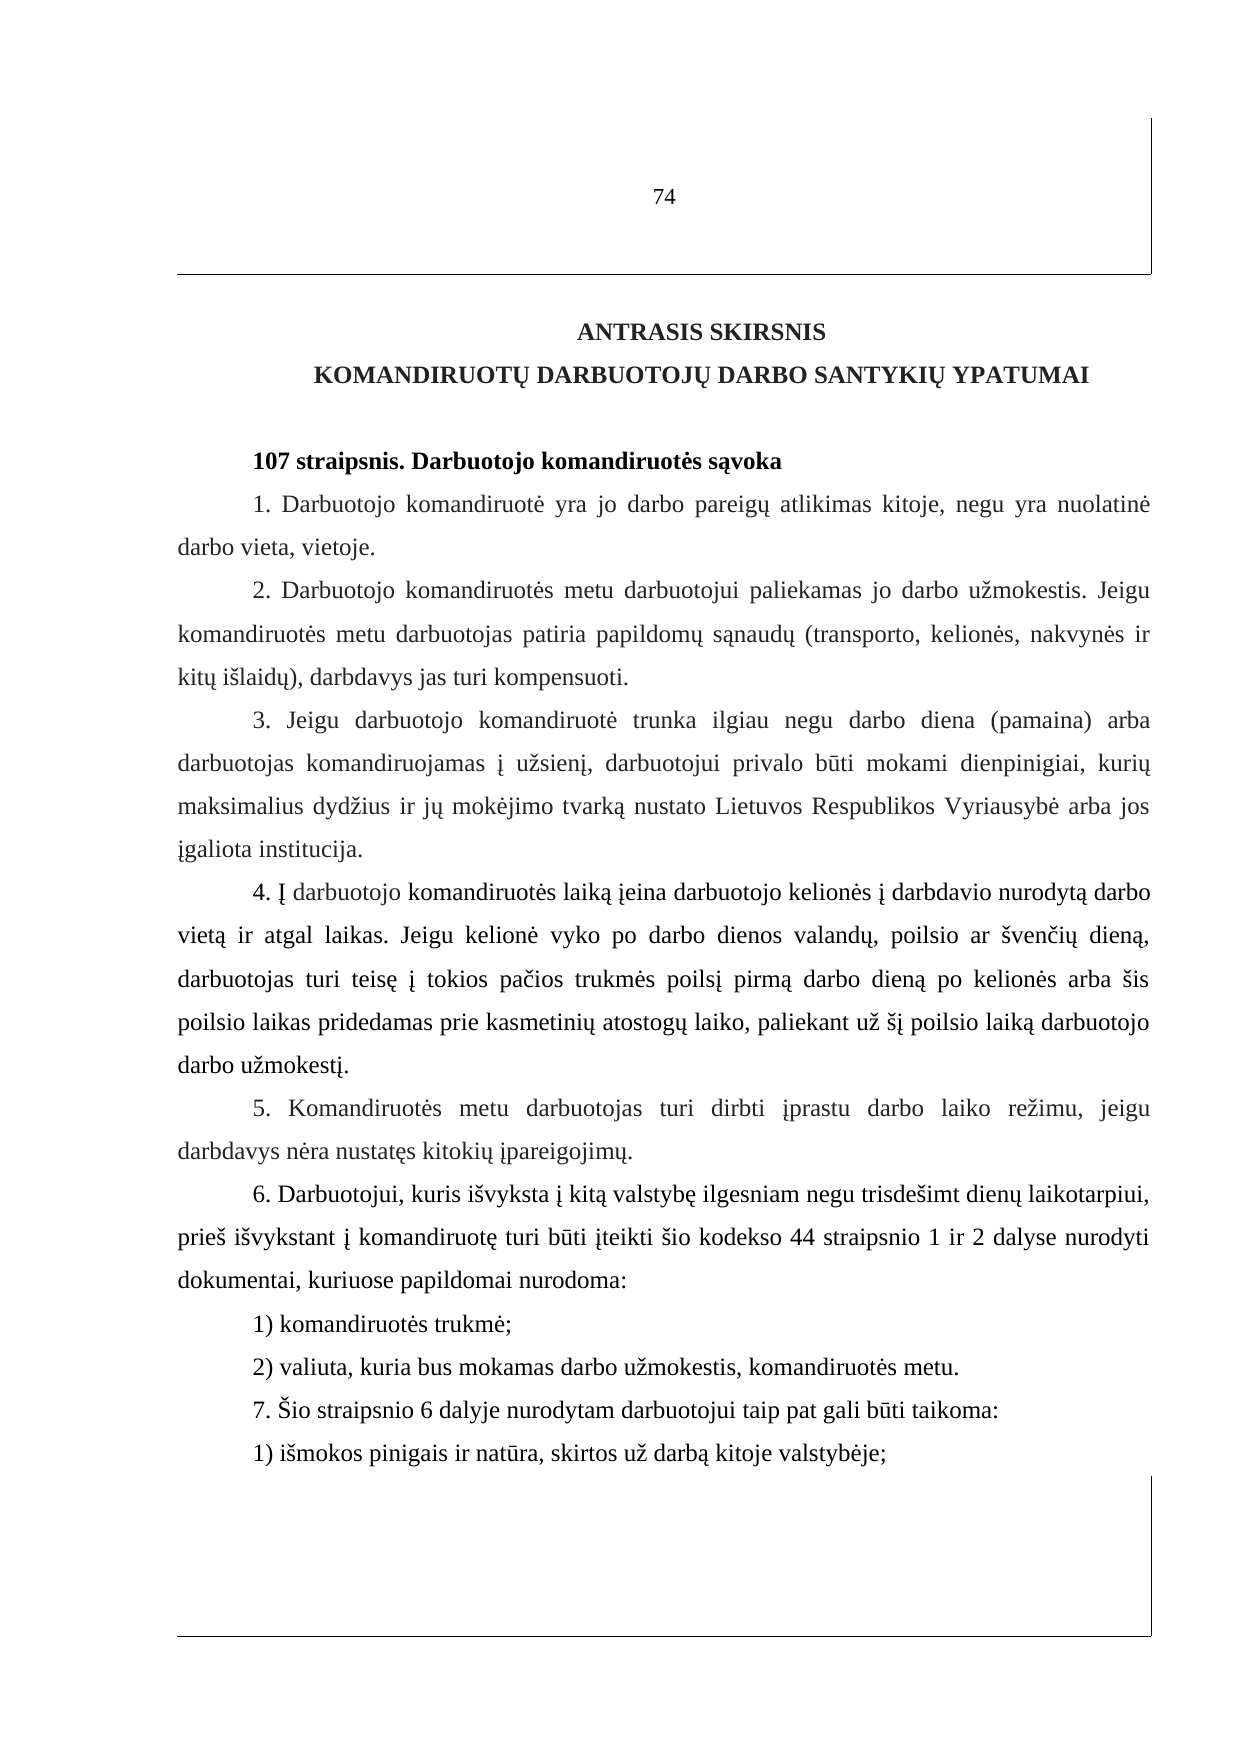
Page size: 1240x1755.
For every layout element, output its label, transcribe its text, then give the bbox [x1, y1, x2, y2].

text 4. Į darbuotojo komandiruotės laiką įeina darbuotojo kelionės į darbdavio nurodytą darbo vietą ir atgal laikas. Jeigu kelionė vyko po darbo dienos valandų, poilsio ar švenčių dieną, darbuotojas turi teisę į tokios pačios trukmės poilsį pirmą darbo dieną po kelionės arba šis poilsio laikas pridedamas prie kasmetinių atostogų laiko, paliekant už šį poilsio laiką darbuotojo darbo užmokestį. [177, 877, 1151, 1079]
text 107 straipsnis. Darbuotojo komandiruotės sąvoka [177, 446, 1151, 475]
text 7. Šio straipsnio 6 dalyje nurodytam darbuotojui taip pat gali būti taikoma: [177, 1395, 1151, 1424]
text 3. Jeigu darbuotojo komandiruotė trunka ilgiau negu darbo diena (pamaina) arba darbuotojas komandiruojamas į užsienį, darbuotojui privalo būti mokami dienpinigiai, kurių maksimalius dydžius ir jų mokėjimo tvarką nustato Lietuvos Respublikos Vyriausybė arba jos įgaliota institucija. [177, 705, 1151, 863]
text KOMANDIRUOTŲ DARBUOTOJŲ DARBO SANTYKIŲ YPATUMAI [177, 360, 1151, 389]
text 1) komandiruotės trukmė; [177, 1309, 1151, 1337]
text 1. Darbuotojo komandiruotė yra jo darbo pareigų atlikimas kitoje, negu yra nuolatinė darbo vieta, vietoje. [177, 489, 1151, 561]
text 5. Komandiruotės metu darbuotojas turi dirbti įprastu darbo laiko režimu, jeigu darbdavys nėra nustatęs kitokių įpareigojimų. [177, 1093, 1151, 1165]
text 2. Darbuotojo komandiruotės metu darbuotojui paliekamas jo darbo užmokestis. Jeigu komandiruotės metu darbuotojas patiria papildomų sąnaudų (transporto, kelionės, nakvynės ir kitų išlaidų), darbdavys jas turi kompensuoti. [177, 576, 1151, 691]
text 6. Darbuotojui, kuris išvyksta į kitą valstybę ilgesniam negu trisdešimt dienų laikotarpiui, prieš išvykstant į komandiruotę turi būti įteikti šio kodekso 44 straipsnio 1 ir 2 dalyse nurodyti dokumentai, kuriuose papildomai nurodoma: [177, 1179, 1151, 1294]
text 1) išmokos pinigais ir natūra, skirtos už darbą kitoje valstybėje; [177, 1438, 1151, 1467]
text 2) valiuta, kuria bus mokamas darbo užmokestis, komandiruotės metu. [177, 1352, 1151, 1381]
text ANTRASIS SKIRSNIS [177, 317, 1151, 346]
